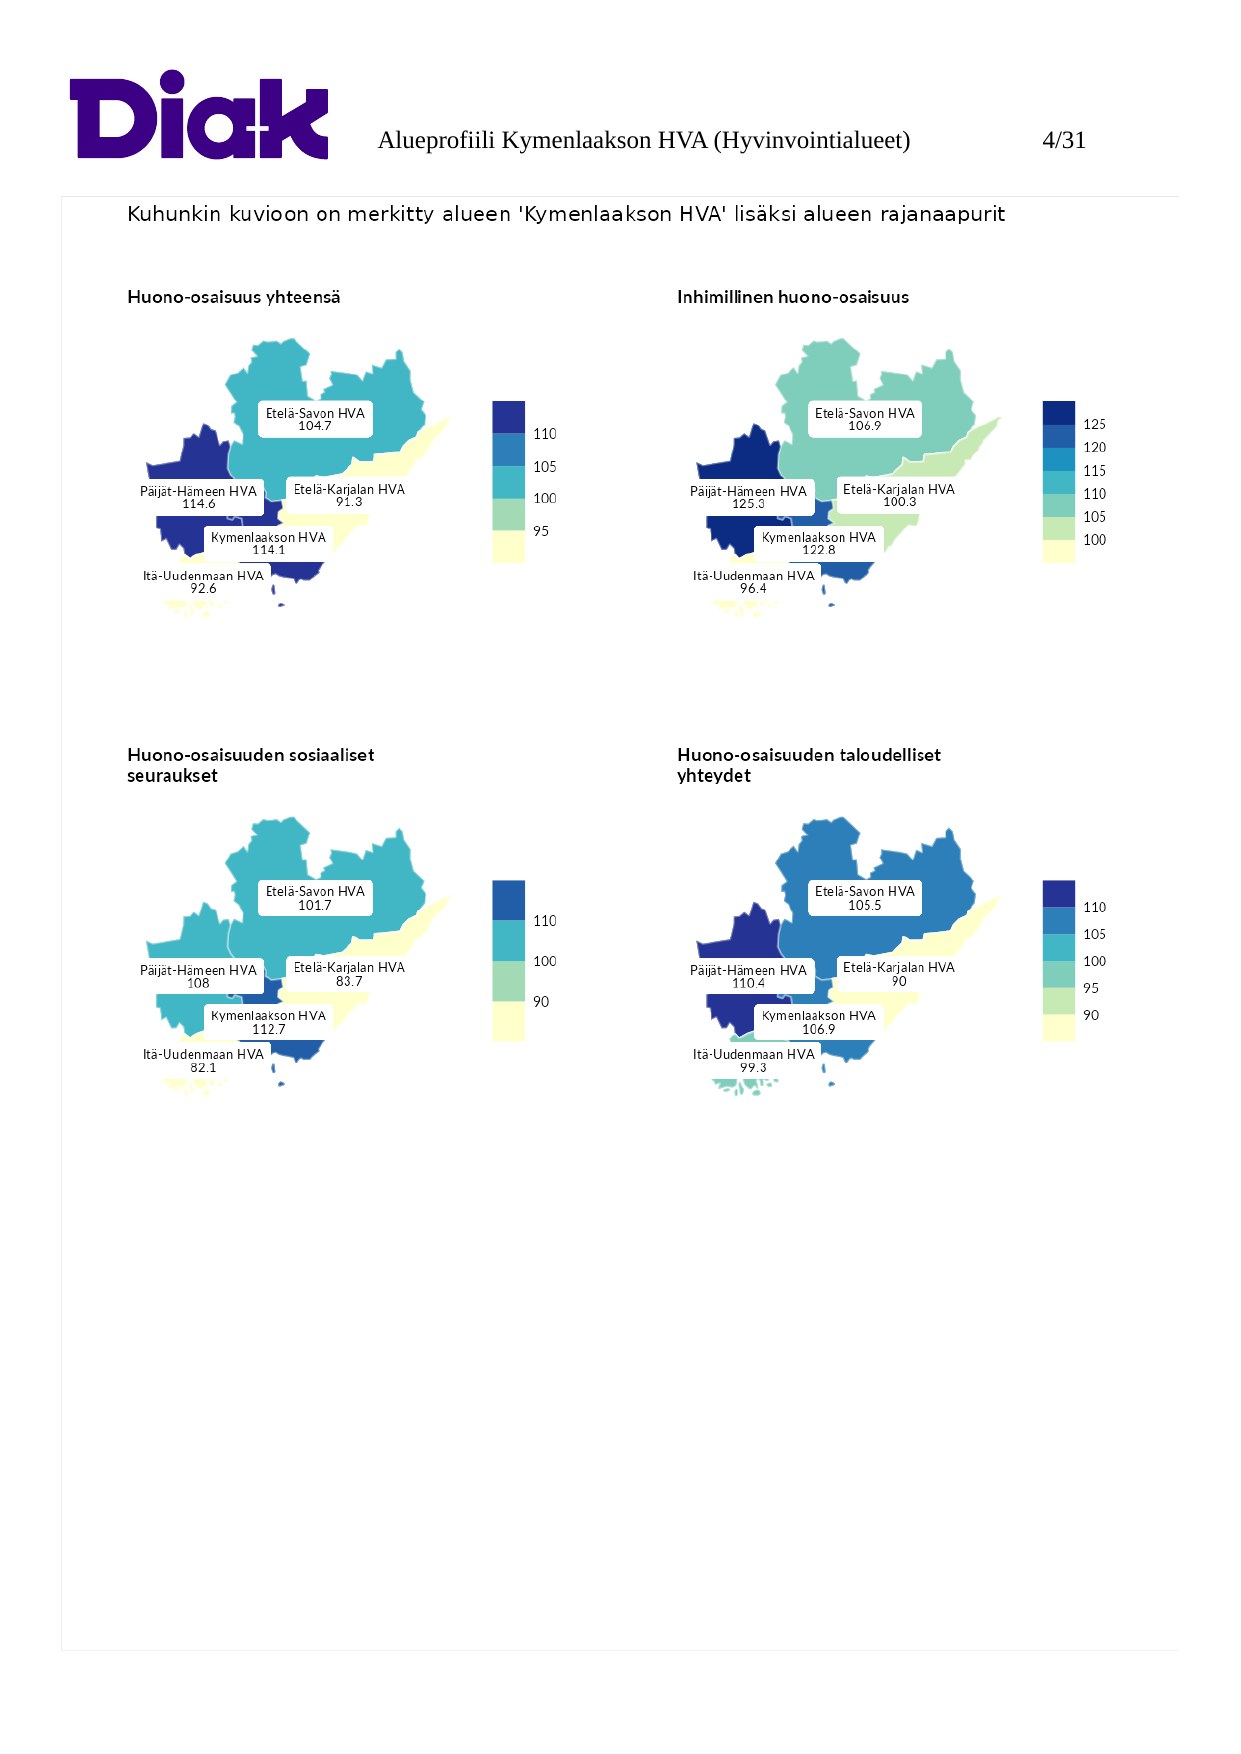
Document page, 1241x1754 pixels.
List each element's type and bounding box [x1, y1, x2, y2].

picture [61, 196, 1179, 1651]
